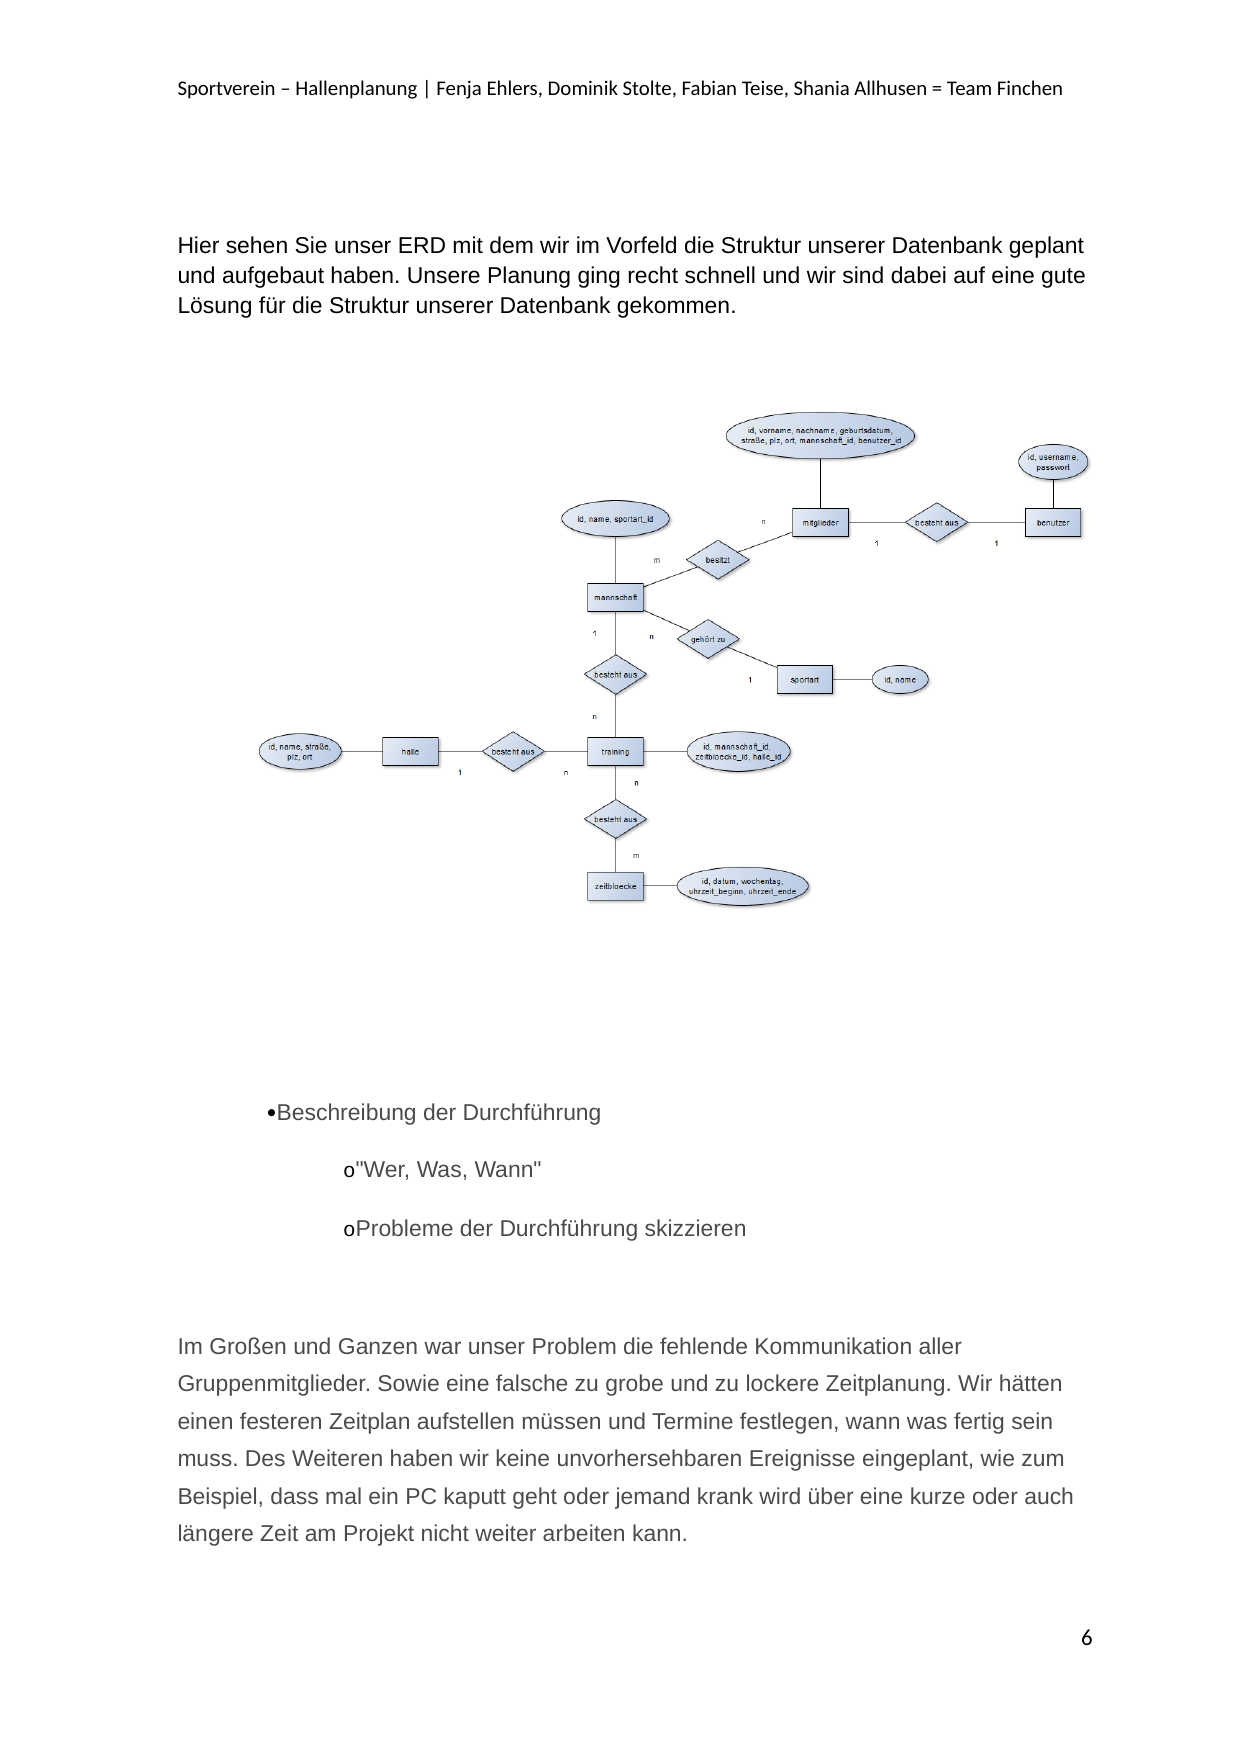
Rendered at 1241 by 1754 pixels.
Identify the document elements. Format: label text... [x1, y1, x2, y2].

list "Wer, Was, Wann" [343, 1146, 1092, 1184]
list Beschreibung der Durchführung [268, 1088, 1092, 1126]
text Im Großen und Ganzen war unser Problem die fehlende Kommunikation aller Gruppenmitglieder. Sowie eine falsche zu grobe und zu lockere Zeitplanung. Wir hätten einen festeren Zeitplan aufstellen müssen und Termine festlegen, wann was fertig sein muss. Des Weiteren haben wir keine unvorhersehbaren Ereignisse eingeplant, wie zum Beispiel, dass mal ein PC kaputt geht oder jemand krank wird über eine kurze oder auch längere Zeit am Projekt nicht weiter arbeiten kann. [177, 1321, 1092, 1546]
list Probleme der Durchführung skizzieren [343, 1205, 1092, 1242]
text Hier sehen Sie unser ERD mit dem wir im Vorfeld die Struktur unserer Datenbank geplant und aufgebaut haben. Unsere Planung ging recht schnell und wir sind dabei auf eine gute Lösung für die Struktur unserer Datenbank gekommen. [177, 232, 1092, 319]
